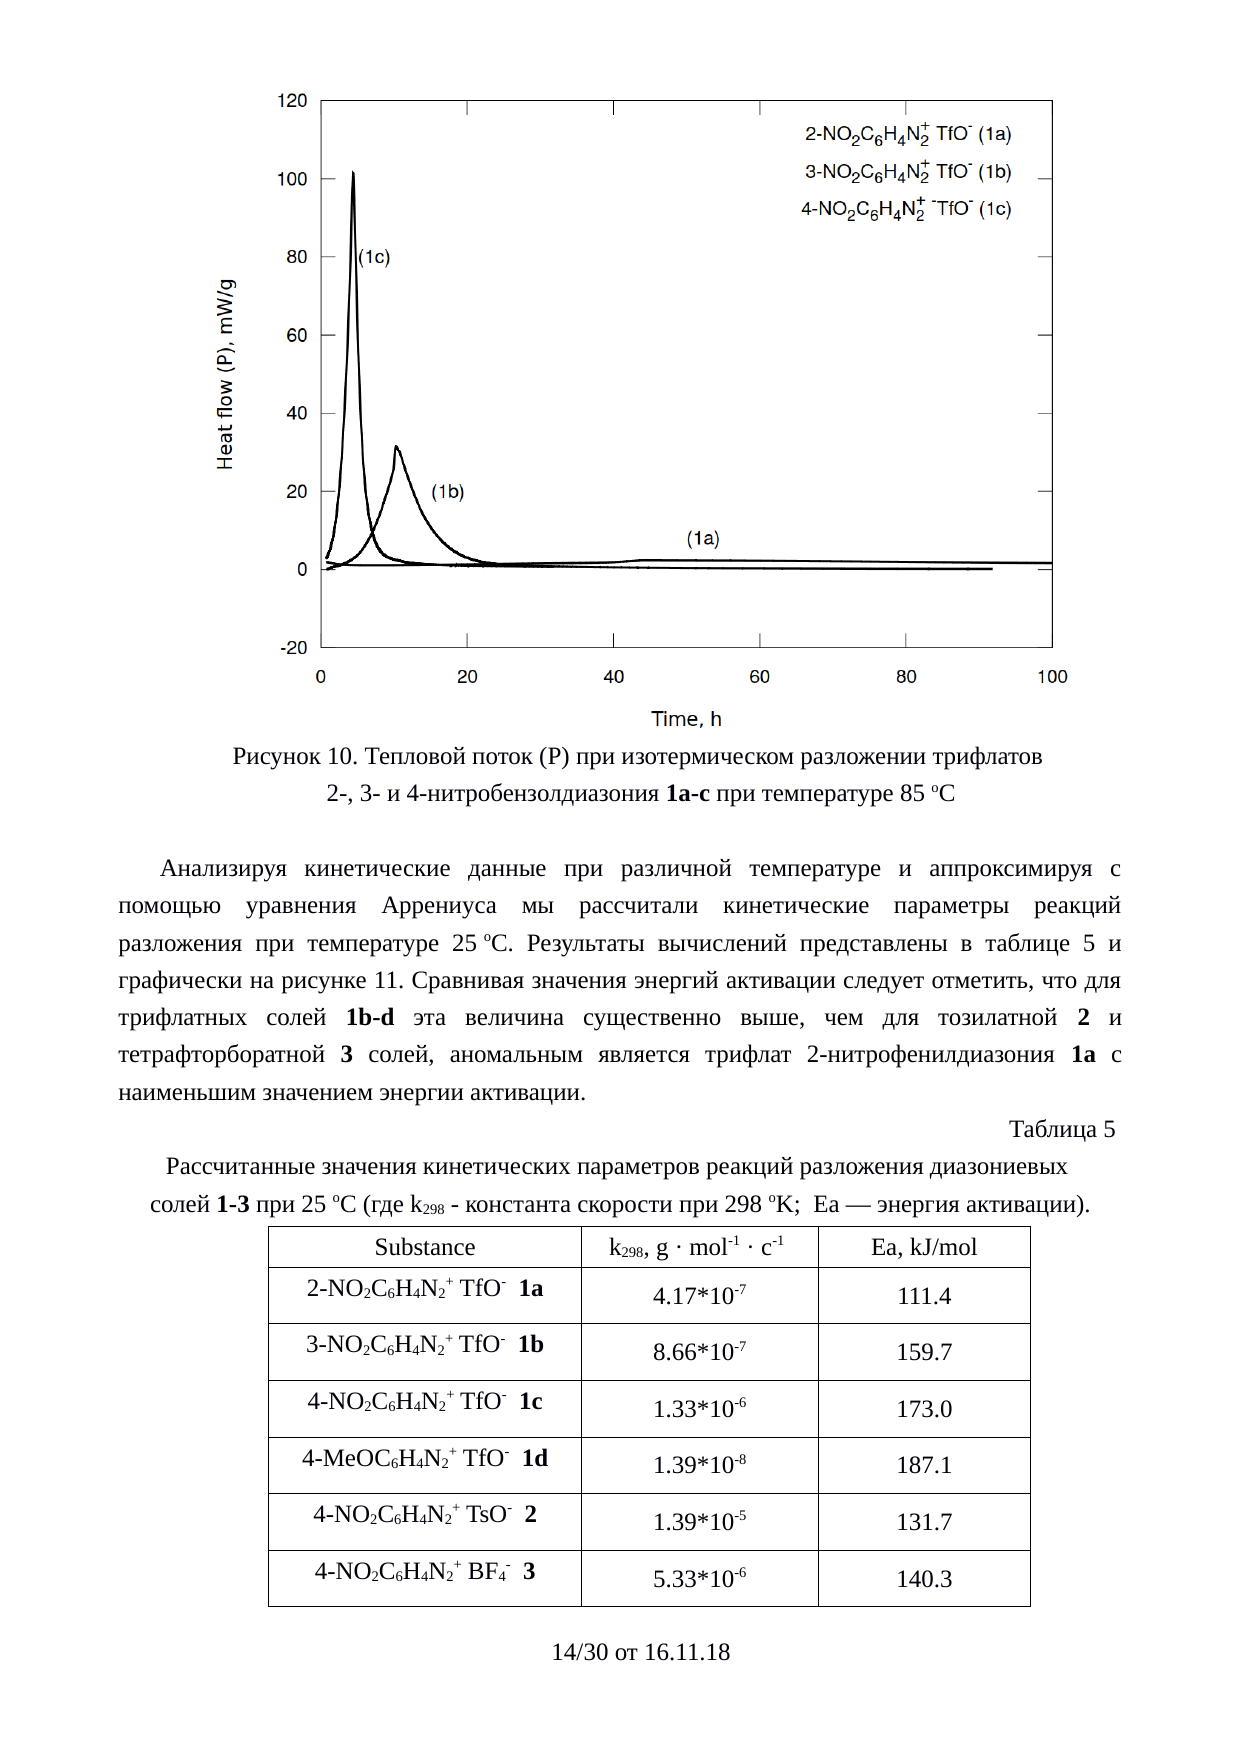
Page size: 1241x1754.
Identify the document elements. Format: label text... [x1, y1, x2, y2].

text солей 1-3 при 25 оС (где k298 - константа скорости при 298 оK; Ea — энергия активации). [118, 1189, 1122, 1217]
table_cell 5.33*10-6 [582, 1551, 818, 1606]
table_cell 1.33*10-6 [582, 1381, 818, 1436]
text Рисунок 10. Тепловой поток (P) при изотермическом разложении трифлатов [118, 741, 1122, 770]
table_cell 3-NO2С6H4N2+ TfO- 1b [269, 1324, 581, 1380]
text Рассчитанные значения кинетических параметров реакций разложения диазониевых [118, 1151, 1122, 1180]
picture [210, 88, 1071, 733]
text Анализируя кинетические данные при различной температуре и аппроксимируя с помощью уравнения Аррениуса мы рассчитали кинетические параметры реакций разложения при температуре 25 оС. Результаты вычислений представлены в таблице 5 и графически на рисунке 11. Сравнивая значения энергий активации следует отметить, что для трифлатных солей 1b-d эта величина существенно выше, чем для тозилатной 2 и тетрафторборатной 3 солей, аномальным является трифлат 2-нитрофенилдиазония 1a с наименьшим значением энергии активации. [118, 853, 1122, 1106]
table_cell 173.0 [819, 1381, 1030, 1436]
text Таблица 5 [118, 1114, 1122, 1143]
table_cell 159.7 [819, 1324, 1030, 1380]
text 2-, 3- и 4-нитробензолдиазония 1a-c при температуре 85 оС [118, 778, 1122, 807]
table_cell 187.1 [819, 1438, 1030, 1493]
table_cell 4-NO2С6H4N2+ BF4- 3 [269, 1551, 581, 1606]
table_cell 8.66*10-7 [582, 1324, 818, 1380]
table_cell 4-NO2С6H4N2+ TsO- 2 [269, 1494, 581, 1549]
table_cell 4.17*10-7 [582, 1268, 818, 1323]
table_cell 1.39*10-8 [582, 1438, 818, 1493]
table_cell 111.4 [819, 1268, 1030, 1323]
table_cell 4-NO2С6H4N2+ TfO- 1c [269, 1381, 581, 1436]
table_cell 2-NO2С6H4N2+ TfO- 1a [269, 1268, 581, 1323]
table_cell 4-MeOС6H4N2+ TfO- 1d [269, 1438, 581, 1493]
table_cell 1.39*10-5 [582, 1494, 818, 1549]
table_cell 131.7 [819, 1494, 1030, 1549]
table_header k298, g · mol-1 · с-1 [582, 1227, 818, 1267]
table_header Ea, kJ/mol [819, 1227, 1030, 1267]
table_header Substance [269, 1227, 581, 1267]
table_cell 140.3 [819, 1551, 1030, 1606]
